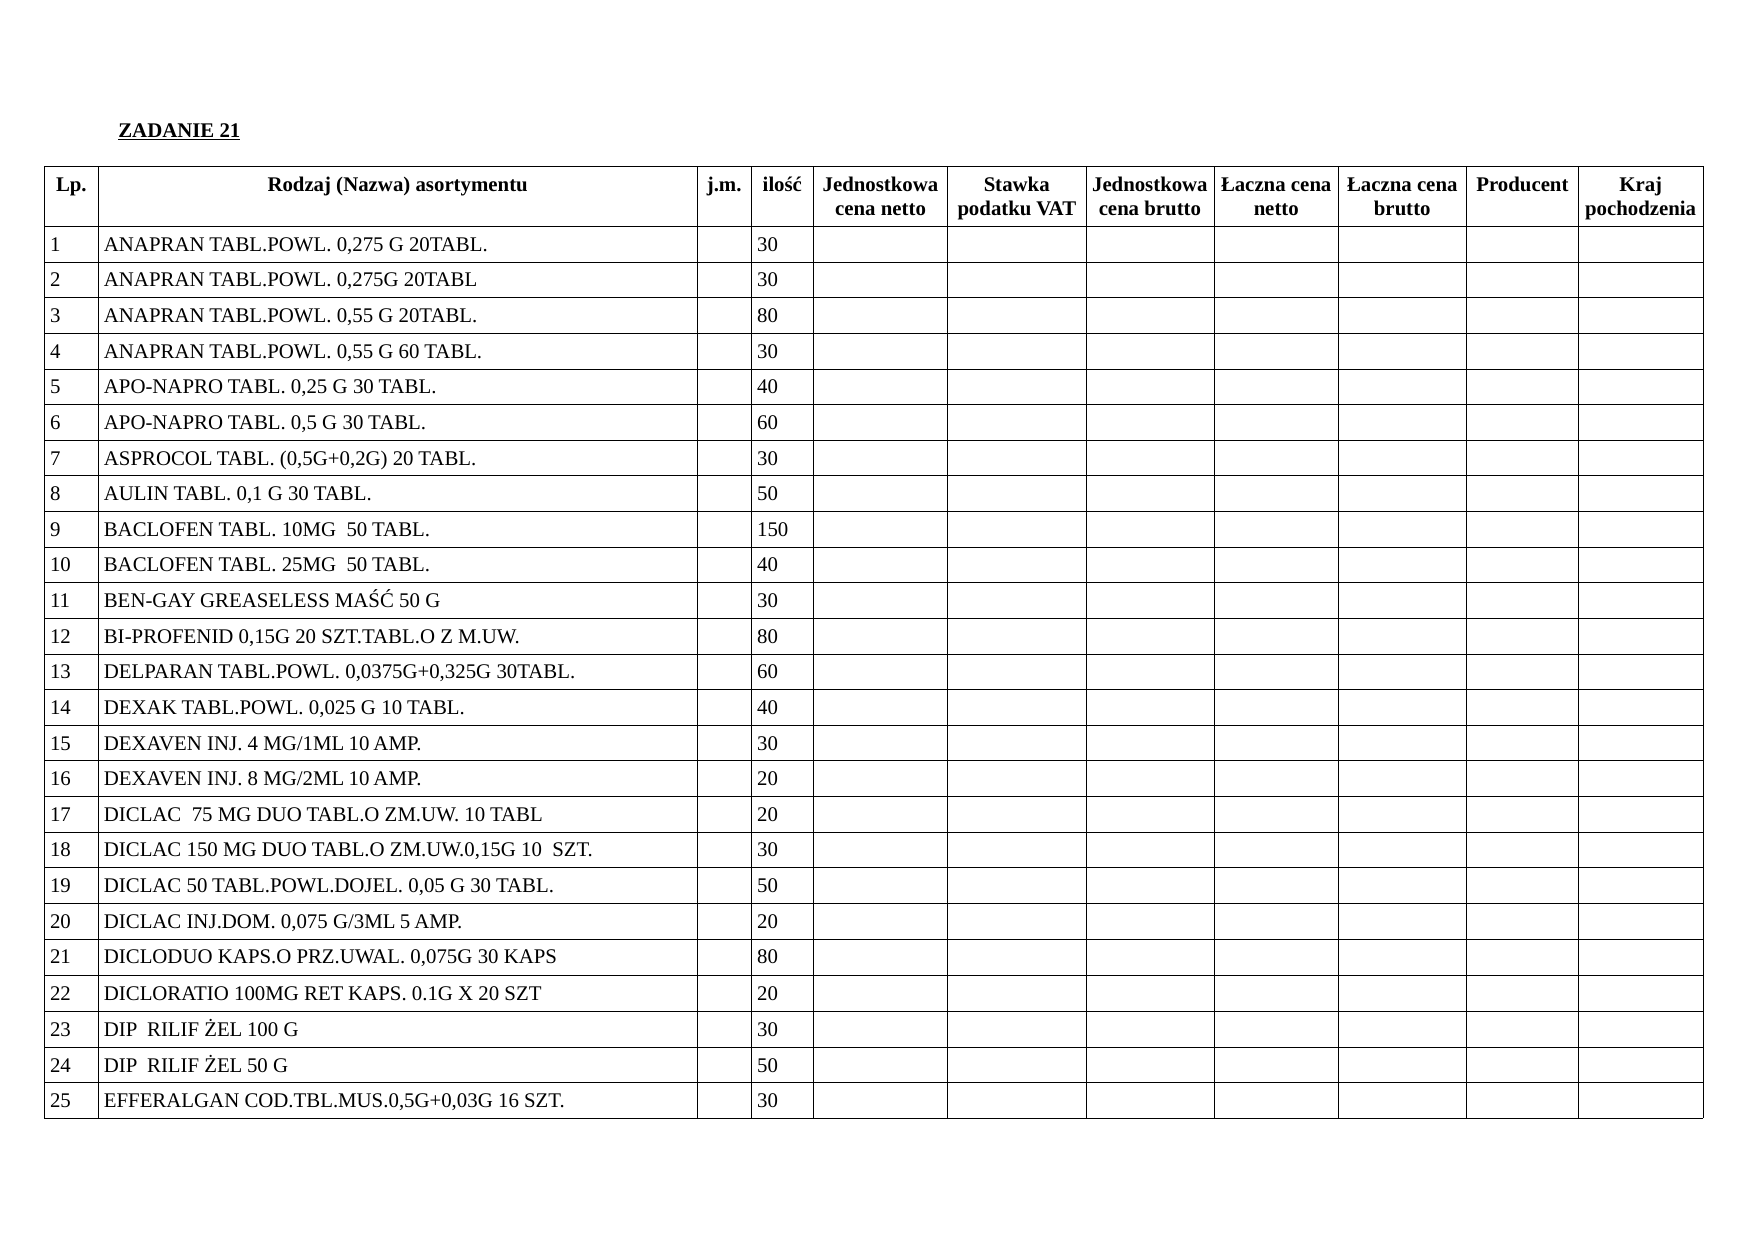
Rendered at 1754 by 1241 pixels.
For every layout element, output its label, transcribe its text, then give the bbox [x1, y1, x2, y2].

table_cell DICLODUO KAPS.O PRZ.UWAL. 0,075G 30 KAPS [99, 940, 697, 975]
table_cell [948, 512, 1086, 547]
table_cell [814, 1083, 947, 1118]
table_cell [1339, 761, 1466, 796]
table_cell [1467, 797, 1578, 832]
table_cell BI-PROFENID 0,15G 20 SZT.TABL.O Z M.UW. [99, 619, 697, 653]
table_cell DEXAK TABL.POWL. 0,025 G 10 TABL. [99, 690, 697, 725]
table_cell [1467, 976, 1578, 1011]
table_cell DICLAC 75 MG DUO TABL.O ZM.UW. 10 TABL [99, 797, 697, 832]
table_cell 13 [45, 655, 98, 689]
table_cell DICLAC 50 TABL.POWL.DOJEL. 0,05 G 30 TABL. [99, 868, 697, 903]
table_cell [1467, 334, 1578, 368]
table_cell [1579, 548, 1703, 582]
table_cell [698, 655, 751, 689]
table_cell 6 [45, 405, 98, 440]
table_cell 8 [45, 476, 98, 511]
table_cell 24 [45, 1048, 98, 1082]
table_cell [698, 405, 751, 440]
table_cell DICLORATIO 100MG RET KAPS. 0.1G X 20 SZT [99, 976, 697, 1011]
table_cell [1339, 1083, 1466, 1118]
table_cell ASPROCOL TABL. (0,5G+0,2G) 20 TABL. [99, 441, 697, 475]
table_cell [1467, 548, 1578, 582]
table_cell [1087, 619, 1214, 653]
table_cell [1087, 976, 1214, 1011]
table_cell APO-NAPRO TABL. 0,5 G 30 TABL. [99, 405, 697, 440]
table_cell 30 [752, 583, 813, 618]
table_cell [948, 583, 1086, 618]
table_cell 50 [752, 868, 813, 903]
table_cell [1467, 370, 1578, 404]
table_header Lp. [45, 167, 98, 226]
table_cell 20 [45, 904, 98, 938]
table_cell [1467, 227, 1578, 262]
table_cell [1579, 976, 1703, 1011]
table_cell [698, 298, 751, 333]
table_cell APO-NAPRO TABL. 0,25 G 30 TABL. [99, 370, 697, 404]
table_cell [814, 298, 947, 333]
table_cell 60 [752, 405, 813, 440]
table_cell [1467, 690, 1578, 725]
table_cell [948, 298, 1086, 333]
table_cell BACLOFEN TABL. 10MG 50 TABL. [99, 512, 697, 547]
table_cell [1339, 1012, 1466, 1047]
table_cell [948, 904, 1086, 938]
table_cell 12 [45, 619, 98, 653]
table_cell [1579, 263, 1703, 297]
table_cell [1339, 1048, 1466, 1082]
table_cell [1087, 797, 1214, 832]
table_header Łaczna cena brutto [1339, 167, 1466, 226]
table_cell ANAPRAN TABL.POWL. 0,55 G 60 TABL. [99, 334, 697, 368]
table_cell [1087, 227, 1214, 262]
table_cell [1087, 1048, 1214, 1082]
table_cell 30 [752, 726, 813, 760]
table_cell DICLAC INJ.DOM. 0,075 G/3ML 5 AMP. [99, 904, 697, 938]
table_cell [948, 441, 1086, 475]
table_cell 30 [752, 833, 813, 867]
table_cell 60 [752, 655, 813, 689]
table_cell [948, 940, 1086, 975]
table_cell 9 [45, 512, 98, 547]
table_cell [1339, 940, 1466, 975]
table_cell [1339, 797, 1466, 832]
table_cell 15 [45, 726, 98, 760]
table_cell DIP RILIF ŻEL 50 G [99, 1048, 697, 1082]
table_header Jednostkowa cena netto [814, 167, 947, 226]
table_cell [814, 904, 947, 938]
table_cell [1087, 655, 1214, 689]
table_cell 4 [45, 334, 98, 368]
table_cell [814, 940, 947, 975]
table_header Kraj pochodzenia [1579, 167, 1703, 226]
table_cell [814, 405, 947, 440]
table_cell [1467, 583, 1578, 618]
table_cell 40 [752, 690, 813, 725]
table_cell [1215, 1048, 1338, 1082]
table_cell [1579, 833, 1703, 867]
table_cell [1339, 512, 1466, 547]
table_cell [948, 690, 1086, 725]
table_cell [1215, 619, 1338, 653]
table_cell 80 [752, 619, 813, 653]
table_cell [698, 619, 751, 653]
table_cell [1579, 405, 1703, 440]
table_cell [1215, 441, 1338, 475]
table_cell [1579, 298, 1703, 333]
table_cell [814, 726, 947, 760]
table_cell [1087, 548, 1214, 582]
table_cell [1339, 476, 1466, 511]
table_cell [1467, 726, 1578, 760]
table_cell [948, 334, 1086, 368]
table_cell [698, 1083, 751, 1118]
table_cell [698, 690, 751, 725]
table_cell [1339, 405, 1466, 440]
table_cell [1339, 833, 1466, 867]
table_cell [1215, 868, 1338, 903]
table_cell [1579, 655, 1703, 689]
table_cell [814, 548, 947, 582]
table_cell [1215, 298, 1338, 333]
table_cell DICLAC 150 MG DUO TABL.O ZM.UW.0,15G 10 SZT. [99, 833, 697, 867]
table_cell 11 [45, 583, 98, 618]
table_cell [1215, 548, 1338, 582]
table_cell [1579, 334, 1703, 368]
table_cell [1087, 512, 1214, 547]
table_cell 150 [752, 512, 813, 547]
table_cell [1215, 940, 1338, 975]
table_cell ANAPRAN TABL.POWL. 0,55 G 20TABL. [99, 298, 697, 333]
table_cell [1087, 476, 1214, 511]
table_cell [814, 797, 947, 832]
table_cell [1467, 655, 1578, 689]
table_cell [1087, 298, 1214, 333]
table_cell [1579, 583, 1703, 618]
table_cell [814, 1048, 947, 1082]
table_header Producent [1467, 167, 1578, 226]
table_cell [1087, 690, 1214, 725]
table_cell [1215, 227, 1338, 262]
table_cell [948, 476, 1086, 511]
table_cell [814, 227, 947, 262]
table_cell 7 [45, 441, 98, 475]
table_cell [1087, 761, 1214, 796]
table_cell [698, 263, 751, 297]
table_cell [814, 619, 947, 653]
table_cell [1579, 441, 1703, 475]
table_cell 30 [752, 334, 813, 368]
table_cell [1467, 904, 1578, 938]
table_cell [1467, 263, 1578, 297]
table_cell [1339, 655, 1466, 689]
table_cell [1215, 655, 1338, 689]
table_cell [1579, 619, 1703, 653]
table_cell [1579, 227, 1703, 262]
table_cell [1087, 904, 1214, 938]
table_cell 14 [45, 690, 98, 725]
table_cell 16 [45, 761, 98, 796]
table_cell [1339, 548, 1466, 582]
table_cell [1215, 263, 1338, 297]
table_cell [1339, 370, 1466, 404]
table_cell [1215, 976, 1338, 1011]
table_cell [1579, 797, 1703, 832]
table_cell [1467, 619, 1578, 653]
table_cell [948, 976, 1086, 1011]
table_cell 30 [752, 263, 813, 297]
table_cell [1339, 868, 1466, 903]
table_cell [814, 370, 947, 404]
table_cell [1087, 833, 1214, 867]
table_cell [1467, 761, 1578, 796]
table_cell [1579, 1012, 1703, 1047]
table_cell [1579, 1048, 1703, 1082]
table_cell 20 [752, 904, 813, 938]
table_cell [698, 833, 751, 867]
table_cell 30 [752, 227, 813, 262]
table_cell [698, 1048, 751, 1082]
table_cell 22 [45, 976, 98, 1011]
text ZADANIE 21 [118, 118, 1636, 142]
table_cell [948, 370, 1086, 404]
table_cell [1339, 227, 1466, 262]
table_cell [814, 655, 947, 689]
table_cell [814, 512, 947, 547]
table_cell [1579, 1083, 1703, 1118]
table_cell 30 [752, 1083, 813, 1118]
table_cell [1579, 690, 1703, 725]
table_cell [1339, 904, 1466, 938]
table_cell [1215, 583, 1338, 618]
table_cell [1467, 405, 1578, 440]
table_header Łaczna cena netto [1215, 167, 1338, 226]
table_cell [814, 441, 947, 475]
table_cell AULIN TABL. 0,1 G 30 TABL. [99, 476, 697, 511]
table_cell [698, 334, 751, 368]
table_cell 20 [752, 761, 813, 796]
table_cell [814, 690, 947, 725]
table_cell [814, 583, 947, 618]
table_cell [698, 512, 751, 547]
table_cell [1467, 512, 1578, 547]
table_cell 21 [45, 940, 98, 975]
table_cell [948, 227, 1086, 262]
table_cell EFFERALGAN COD.TBL.MUS.0,5G+0,03G 16 SZT. [99, 1083, 697, 1118]
table_cell 19 [45, 868, 98, 903]
table_cell [948, 761, 1086, 796]
table_cell [948, 797, 1086, 832]
table_cell [698, 797, 751, 832]
table_cell [1467, 833, 1578, 867]
table_cell [814, 868, 947, 903]
table_cell 17 [45, 797, 98, 832]
table_cell [1467, 441, 1578, 475]
table_cell 40 [752, 370, 813, 404]
table_cell BACLOFEN TABL. 25MG 50 TABL. [99, 548, 697, 582]
table_cell [948, 619, 1086, 653]
table_cell [1215, 334, 1338, 368]
table_cell [814, 476, 947, 511]
table_cell [1087, 441, 1214, 475]
table_cell BEN-GAY GREASELESS MAŚĆ 50 G [99, 583, 697, 618]
table_cell [1339, 441, 1466, 475]
table_cell [948, 1083, 1086, 1118]
table_cell [698, 761, 751, 796]
table_cell [698, 1012, 751, 1047]
table_header j.m. [698, 167, 751, 226]
table_cell [1087, 370, 1214, 404]
table_cell 50 [752, 476, 813, 511]
table_cell [1339, 619, 1466, 653]
table_cell [1579, 868, 1703, 903]
table_cell [1579, 726, 1703, 760]
table_cell [948, 548, 1086, 582]
table_cell [1215, 1012, 1338, 1047]
table_cell [698, 976, 751, 1011]
table_cell [1467, 1048, 1578, 1082]
table_cell [1339, 690, 1466, 725]
table_cell [1467, 1012, 1578, 1047]
table_header Stawka podatku VAT [948, 167, 1086, 226]
table_header Rodzaj (Nazwa) asortymentu [99, 167, 697, 226]
table_cell 25 [45, 1083, 98, 1118]
table_cell [948, 833, 1086, 867]
table_cell [1215, 761, 1338, 796]
table_cell [1579, 476, 1703, 511]
table_cell 80 [752, 298, 813, 333]
table_cell 50 [752, 1048, 813, 1082]
table_cell [1087, 334, 1214, 368]
table_cell [1215, 1083, 1338, 1118]
table_cell 40 [752, 548, 813, 582]
table_cell [698, 441, 751, 475]
table_cell [1087, 940, 1214, 975]
table_cell [1467, 1083, 1578, 1118]
table_cell [1087, 263, 1214, 297]
table_cell [1467, 476, 1578, 511]
table_cell [698, 868, 751, 903]
table_cell [698, 726, 751, 760]
table_cell [948, 1012, 1086, 1047]
table_cell [948, 868, 1086, 903]
table_cell DELPARAN TABL.POWL. 0,0375G+0,325G 30TABL. [99, 655, 697, 689]
table_cell [1215, 726, 1338, 760]
table_cell [1579, 761, 1703, 796]
table_cell [1215, 833, 1338, 867]
table_cell [698, 583, 751, 618]
table_cell [948, 1048, 1086, 1082]
table_cell [698, 227, 751, 262]
table_cell [1215, 405, 1338, 440]
table_cell 30 [752, 1012, 813, 1047]
table_cell [814, 263, 947, 297]
table_cell 1 [45, 227, 98, 262]
table_cell 30 [752, 441, 813, 475]
table_header Jednostkowa cena brutto [1087, 167, 1214, 226]
table_cell [1467, 298, 1578, 333]
table_cell [1087, 726, 1214, 760]
table_cell [1087, 583, 1214, 618]
table_cell [1087, 405, 1214, 440]
table_header ilość [752, 167, 813, 226]
table_cell 3 [45, 298, 98, 333]
table_cell DEXAVEN INJ. 4 MG/1ML 10 AMP. [99, 726, 697, 760]
table_cell ANAPRAN TABL.POWL. 0,275G 20TABL [99, 263, 697, 297]
table_cell [948, 263, 1086, 297]
table_cell DEXAVEN INJ. 8 MG/2ML 10 AMP. [99, 761, 697, 796]
table_cell [1579, 512, 1703, 547]
table_cell 23 [45, 1012, 98, 1047]
table_cell 20 [752, 976, 813, 1011]
table_cell [814, 334, 947, 368]
table_cell [698, 370, 751, 404]
table_cell [1215, 797, 1338, 832]
table_cell [948, 655, 1086, 689]
table_cell [698, 548, 751, 582]
table_cell [698, 940, 751, 975]
table_cell [1087, 1012, 1214, 1047]
table_cell [698, 904, 751, 938]
table_cell [1339, 976, 1466, 1011]
table_cell [1339, 726, 1466, 760]
table_cell [814, 976, 947, 1011]
table_cell [1579, 904, 1703, 938]
table_cell [814, 1012, 947, 1047]
table_cell [1087, 868, 1214, 903]
table_cell [1339, 298, 1466, 333]
table_cell [1467, 940, 1578, 975]
table_cell 80 [752, 940, 813, 975]
table_cell [1215, 904, 1338, 938]
table_cell [1215, 476, 1338, 511]
table_cell 2 [45, 263, 98, 297]
table_cell [698, 476, 751, 511]
table_cell 18 [45, 833, 98, 867]
table_cell [1339, 334, 1466, 368]
table_cell 20 [752, 797, 813, 832]
table_cell [1339, 263, 1466, 297]
table_cell [1467, 868, 1578, 903]
table_cell [1339, 583, 1466, 618]
table_cell [948, 726, 1086, 760]
table_cell 5 [45, 370, 98, 404]
table_cell ANAPRAN TABL.POWL. 0,275 G 20TABL. [99, 227, 697, 262]
table_cell [1215, 512, 1338, 547]
table_cell 10 [45, 548, 98, 582]
table_cell [1215, 370, 1338, 404]
table_cell [1215, 690, 1338, 725]
table_cell [814, 761, 947, 796]
table_cell [1579, 370, 1703, 404]
table_cell [1087, 1083, 1214, 1118]
table_cell [948, 405, 1086, 440]
table_cell [814, 833, 947, 867]
table_cell DIP RILIF ŻEL 100 G [99, 1012, 697, 1047]
table_cell [1579, 940, 1703, 975]
